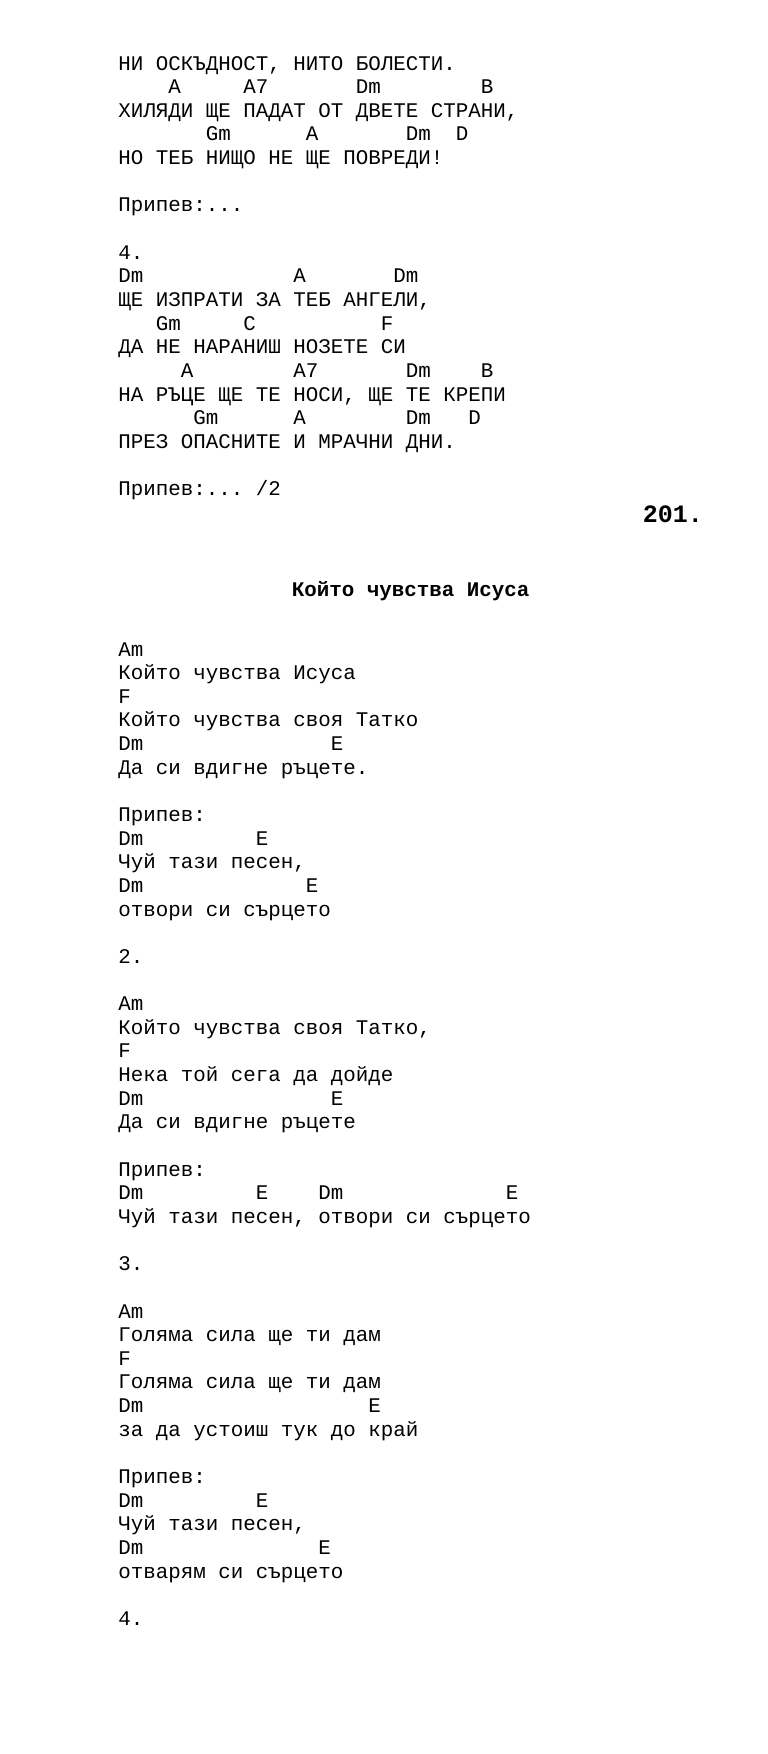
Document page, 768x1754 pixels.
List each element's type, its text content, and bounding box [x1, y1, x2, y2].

text за да устоиш тук до край [118, 1419, 702, 1442]
text Чуй тази песен, [118, 851, 702, 875]
text Am [118, 638, 702, 662]
text Чуй тази песен, отвори си сърцето [118, 1206, 702, 1230]
text Dm E [118, 1490, 702, 1513]
text F [118, 686, 702, 709]
text ЩЕ ИЗПРАТИ ЗА ТЕБ АНГЕЛИ, [118, 289, 702, 313]
text 4. [118, 1608, 702, 1632]
text 3. [118, 1253, 702, 1277]
text Dm E [118, 828, 702, 851]
text Dm E [118, 1395, 702, 1419]
text F [118, 1041, 702, 1064]
text Gm A Dm D [118, 407, 702, 431]
text Dm E Dm E [118, 1182, 702, 1206]
text Който чувства своя Татко [118, 709, 702, 733]
text Голяма сила ще ти дам [118, 1372, 702, 1395]
text 2. [118, 946, 702, 969]
subtitle Който чувства Исуса [118, 579, 702, 602]
text Да си вдигне ръцете. [118, 757, 702, 780]
text 4. [118, 242, 702, 265]
text ПРЕЗ ОПАСНИТЕ И МРАЧНИ ДНИ. [118, 431, 702, 454]
text НА РЪЦЕ ЩЕ ТЕ НОСИ, ЩЕ ТЕ КРЕПИ [118, 383, 702, 407]
text НО ТЕБ НИЩО НЕ ЩЕ ПОВРЕДИ! [118, 147, 702, 171]
text Голяма сила ще ти дам [118, 1324, 702, 1348]
text A A7 Dm B [118, 360, 702, 383]
text Dm E [118, 1088, 702, 1111]
text Нека той сега да дойде [118, 1064, 702, 1088]
text Dm A Dm [118, 265, 702, 289]
text Който чувства Исуса [118, 662, 702, 686]
text ХИЛЯДИ ЩЕ ПАДАТ ОТ ДВЕТЕ СТРАНИ, [118, 100, 702, 123]
text отварям си сърцето [118, 1561, 702, 1584]
text A A7 Dm B [118, 76, 702, 100]
text Dm E [118, 733, 702, 757]
text Който чувства своя Татко, [118, 1017, 702, 1041]
text Припев: [118, 804, 702, 828]
text F [118, 1348, 702, 1372]
text Да си вдигне ръцете [118, 1111, 702, 1135]
text Припев:... /2 [118, 478, 702, 502]
text Припев: [118, 1466, 702, 1490]
text Am [118, 993, 702, 1017]
text Am [118, 1301, 702, 1324]
text Припев:... [118, 194, 702, 218]
text Gm A Dm D [118, 123, 702, 147]
text НИ ОСКЪДНОСТ, НИТО БОЛЕСТИ. [118, 52, 702, 76]
text Dm E [118, 1537, 702, 1561]
text Чуй тази песен, [118, 1513, 702, 1537]
text ДА НЕ НАРАНИШ НОЗЕТЕ СИ [118, 336, 702, 360]
text Припев: [118, 1159, 702, 1182]
text Dm E [118, 875, 702, 899]
text отвори си сърцето [118, 899, 702, 922]
text Gm C F [118, 313, 702, 336]
